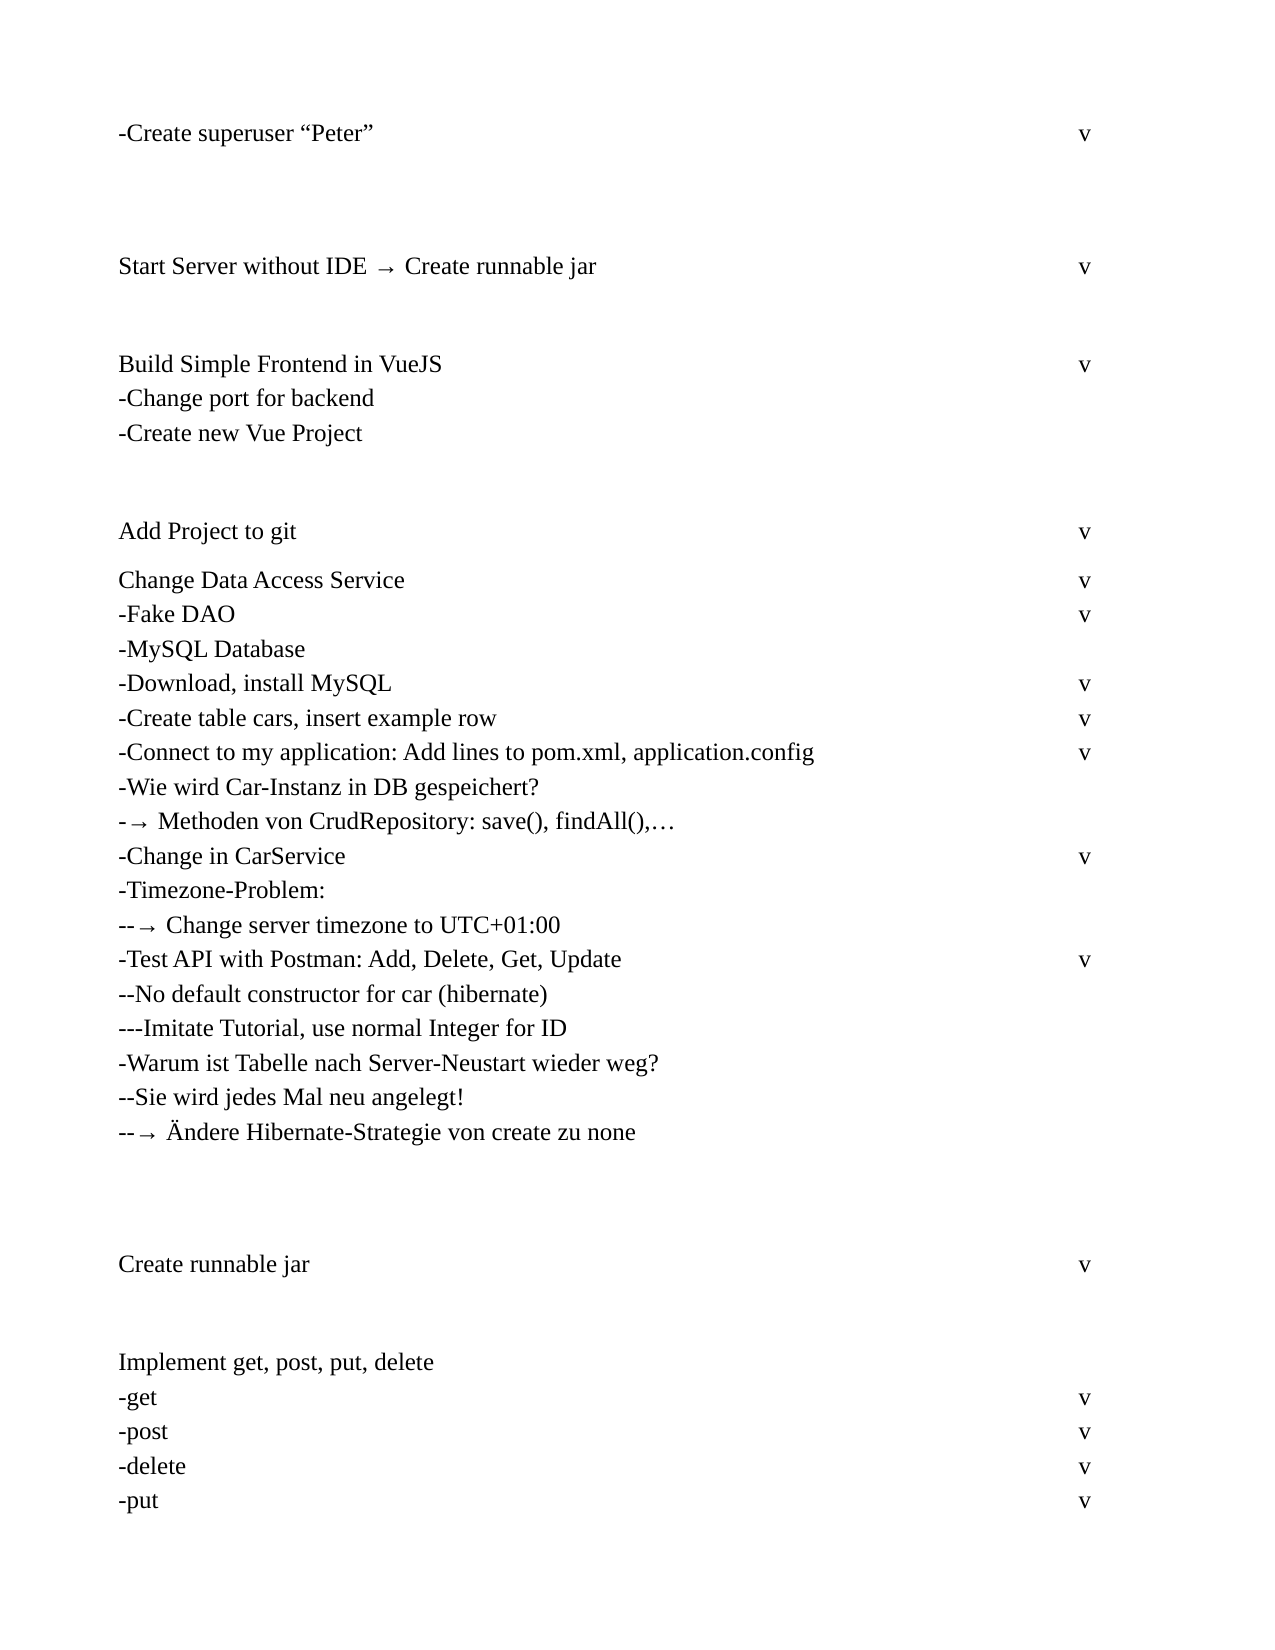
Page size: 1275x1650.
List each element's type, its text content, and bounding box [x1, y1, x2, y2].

text -Create superuser “Peter” v [118, 118, 1157, 181]
text Add Project to git v [118, 516, 1157, 545]
text Start Server without IDE → Create runnable jar v [118, 251, 1157, 279]
text Create runnable jar v [118, 1249, 1157, 1278]
text Build Simple Frontend in VueJS v -Change port for backend -Create new Vue Project [118, 349, 1157, 447]
text Change Data Access Service v -Fake DAO v -MySQL Database -Download, install MySQL v -Create table cars, insert example row v -Connect to my application: Add lines to pom.xml, application.config v -Wie wird Car-Instanz in DB gespeichert? -→ Methoden von CrudRepository: save(), findAll(),… -Change in CarService v -Timezone-Problem: --→ Change server timezone to UTC+01:00 -Test API with Postman: Add, Delete, Get, Update v --No default constructor for car (hibernate) ---Imitate Tutorial, use normal Integer for ID -Warum ist Tabelle nach Server-Neustart wieder weg? --Sie wird jedes Mal neu angelegt! --→ Ändere Hibernate-Strategie von create zu none [118, 565, 1157, 1180]
text Implement get, post, put, delete -get v -post v -delete v -put v [118, 1347, 1157, 1514]
